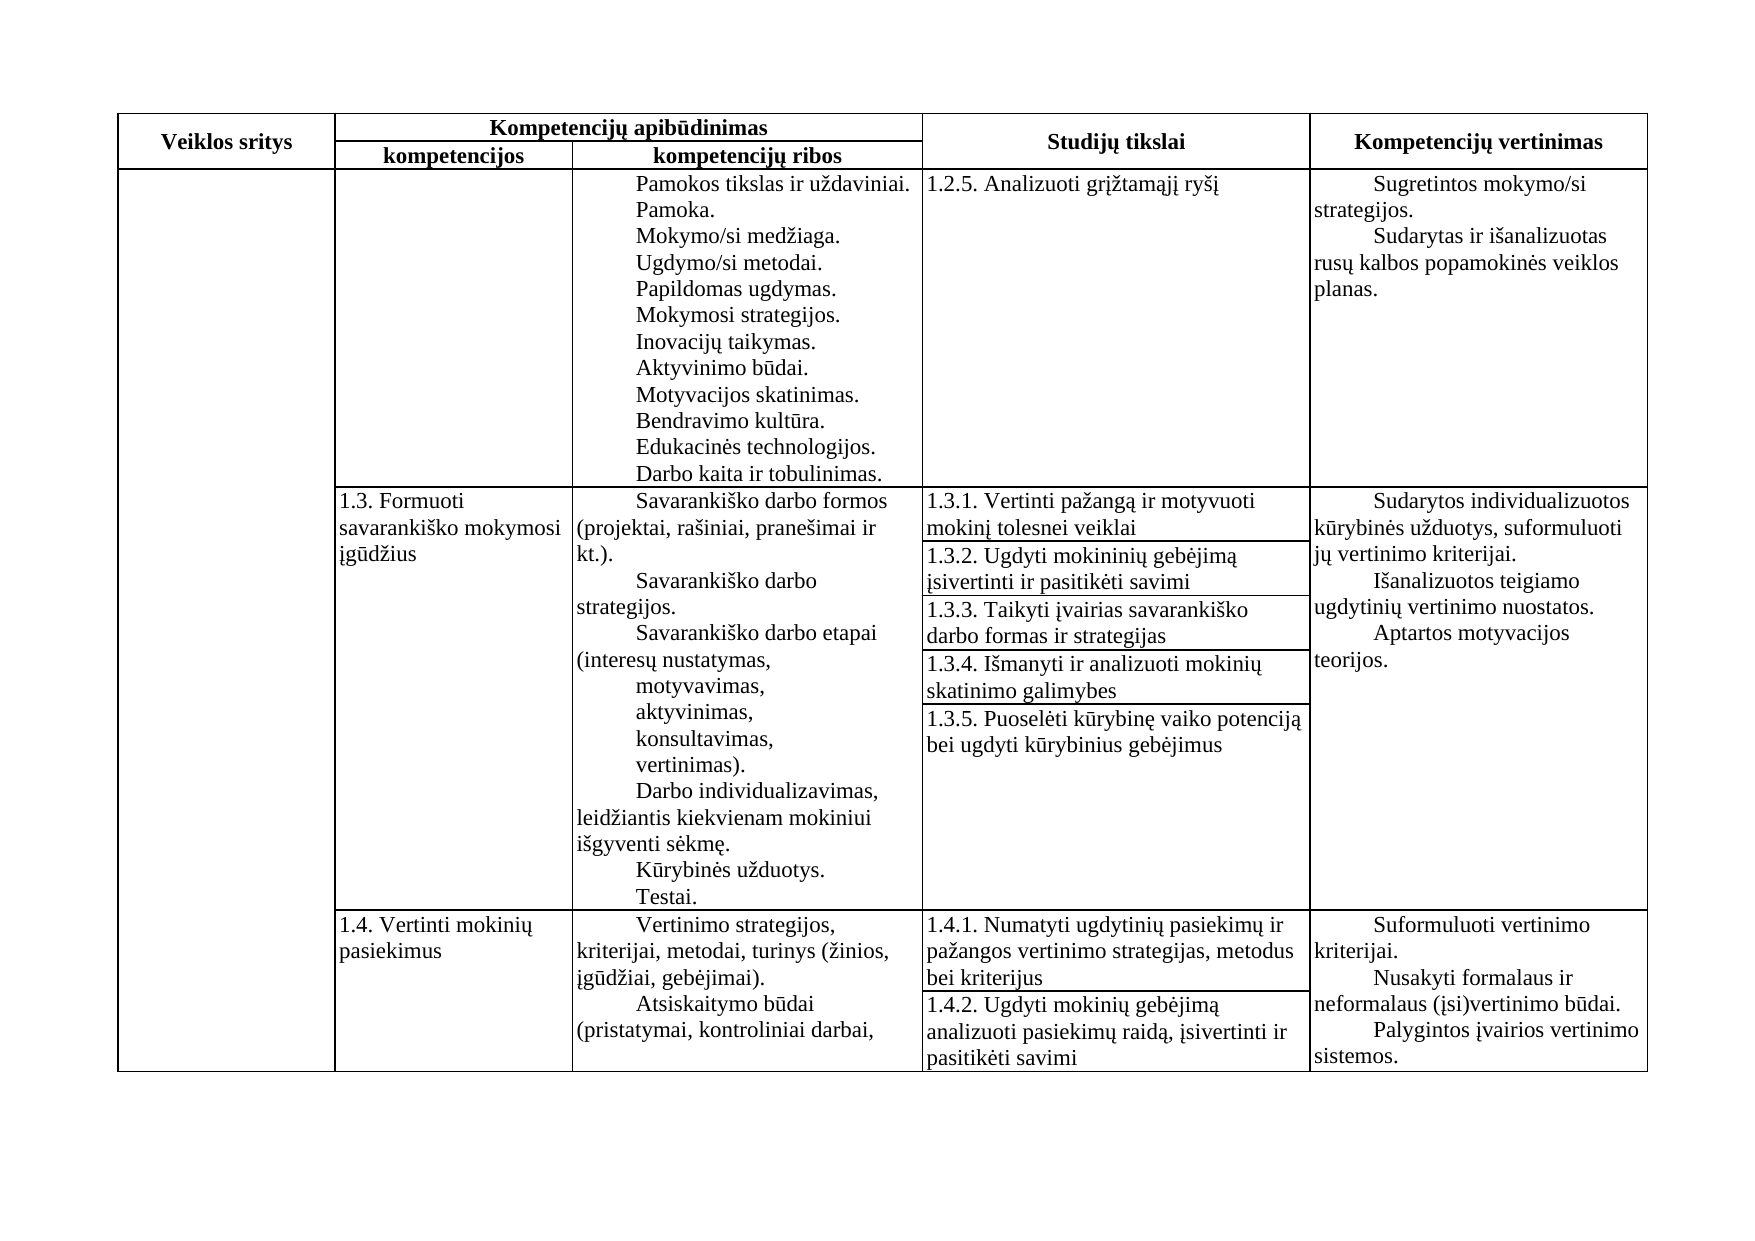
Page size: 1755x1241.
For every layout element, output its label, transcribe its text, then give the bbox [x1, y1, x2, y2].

table_header Studijų tikslai [923, 114, 1309, 168]
table_cell 1.3.2. Ugdyti mokininių gebėjimą įsivertinti ir pasitikėti savimi [923, 542, 1309, 594]
table_cell [119, 170, 334, 1071]
table_cell 1.3. Formuoti savarankiško mokymosi įgūdžius [336, 488, 572, 909]
table_header Veiklos sritys [119, 114, 334, 168]
table_header Kompetencijų vertinimas [1311, 114, 1647, 168]
table_cell 1.4.1. Numatyti ugdytinių pasiekimų ir pažangos vertinimo strategijas, metodus bei kriterijus [923, 911, 1309, 990]
table_cell 1.4. Vertinti mokinių pasiekimus [336, 911, 572, 1071]
table_cell kompetencijų ribos [573, 142, 922, 168]
table_cell 1.3.5. Puoselėti kūrybinę vaiko potenciją bei ugdyti kūrybinius gebėjimus [923, 705, 1309, 909]
table_cell 1.3.3. Taikyti įvairias savarankiško darbo formas ir strategijas [923, 596, 1309, 649]
table_cell Suformuluoti vertinimo kriterijai. Nusakyti formalaus ir neformalaus (įsi)vertinimo būdai. Palygintos įvairios vertinimo sistemos. [1311, 911, 1647, 1071]
table_cell Sugretintos mokymo/si strategijos. Sudarytas ir išanalizuotas rusų kalbos popamokinės veiklos planas. [1311, 170, 1647, 486]
table_cell [336, 170, 572, 486]
table_cell 1.3.4. Išmanyti ir analizuoti mokinių skatinimo galimybes [923, 651, 1309, 703]
table_cell 1.4.2. Ugdyti mokinių gebėjimą analizuoti pasiekimų raidą, įsivertinti ir pasitikėti savimi [923, 992, 1309, 1071]
table_cell kompetencijos [336, 142, 572, 168]
table_cell 1.3.1. Vertinti pažangą ir motyvuoti mokinį tolesnei veiklai [923, 488, 1309, 540]
table_cell Vertinimo strategijos, kriterijai, metodai, turinys (žinios, įgūdžiai, gebėjimai). Atsiskaitymo būdai (pristatymai, kontroliniai darbai, [573, 911, 922, 1071]
table_cell Sudarytos individualizuotos kūrybinės užduotys, suformuluoti jų vertinimo kriterijai. Išanalizuotos teigiamo ugdytinių vertinimo nuostatos. Aptartos motyvacijos teorijos. [1311, 488, 1647, 909]
table_header Kompetencijų apibūdinimas [336, 114, 922, 140]
table_cell 1.2.5. Analizuoti grįžtamąjį ryšį [923, 170, 1309, 486]
table_cell Pamokos tikslas ir uždaviniai. Pamoka. Mokymo/si medžiaga. Ugdymo/si metodai. Papildomas ugdymas. Mokymosi strategijos. Inovacijų taikymas. Aktyvinimo būdai. Motyvacijos skatinimas. Bendravimo kultūra. Edukacinės technologijos. Darbo kaita ir tobulinimas. [573, 170, 922, 486]
table_cell Savarankiško darbo formos (projektai, rašiniai, pranešimai ir kt.). Savarankiško darbo strategijos. Savarankiško darbo etapai (interesų nustatymas, motyvavimas, aktyvinimas, konsultavimas, vertinimas). Darbo individualizavimas, leidžiantis kiekvienam mokiniui išgyventi sėkmę. Kūrybinės užduotys. Testai. [573, 488, 922, 909]
